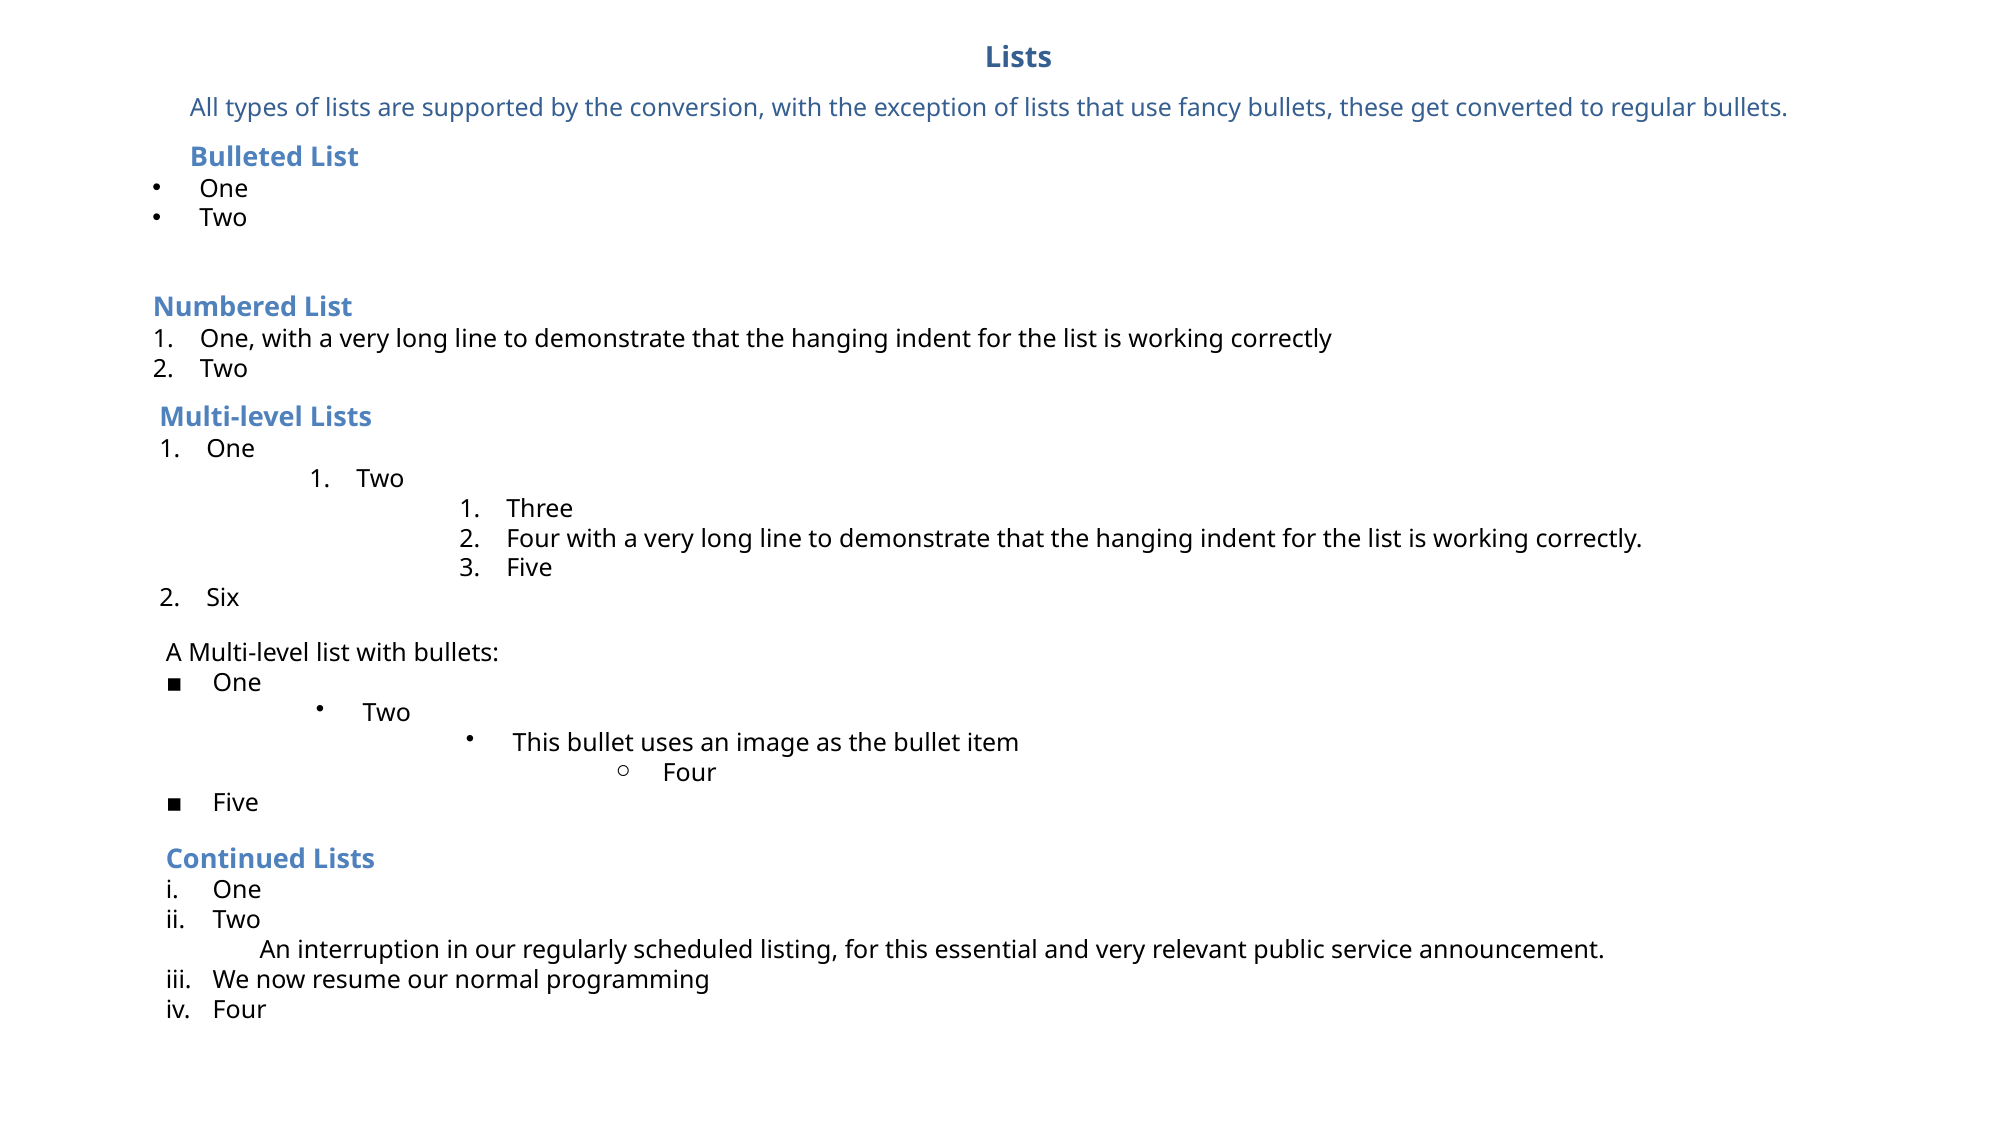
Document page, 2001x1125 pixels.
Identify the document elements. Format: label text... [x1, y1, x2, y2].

text_box Numbered List One, with a very long line to demonstrate that the hanging indent for the list is working correctly Two [137, 282, 1798, 391]
text_box Continued Lists One Two An interruption in our regularly scheduled listing, for this essential and very relevant public service announcement. We now resume our normal programming Four [150, 834, 1826, 1034]
text_box Multi-level Lists One Two Three Four with a very long line to demonstrate that the hanging indent for the list is working correctly. Five Six [144, 392, 1869, 668]
list Lists All types of lists are supported by the conversion, with the exception of lists that use fancy bullets, these get converted to regular bullets. Bulleted List One Two [137, 35, 1863, 295]
text_box A Multi-level list with bullets: One Two This bullet uses an image as the bullet item Four Five [150, 629, 1850, 827]
